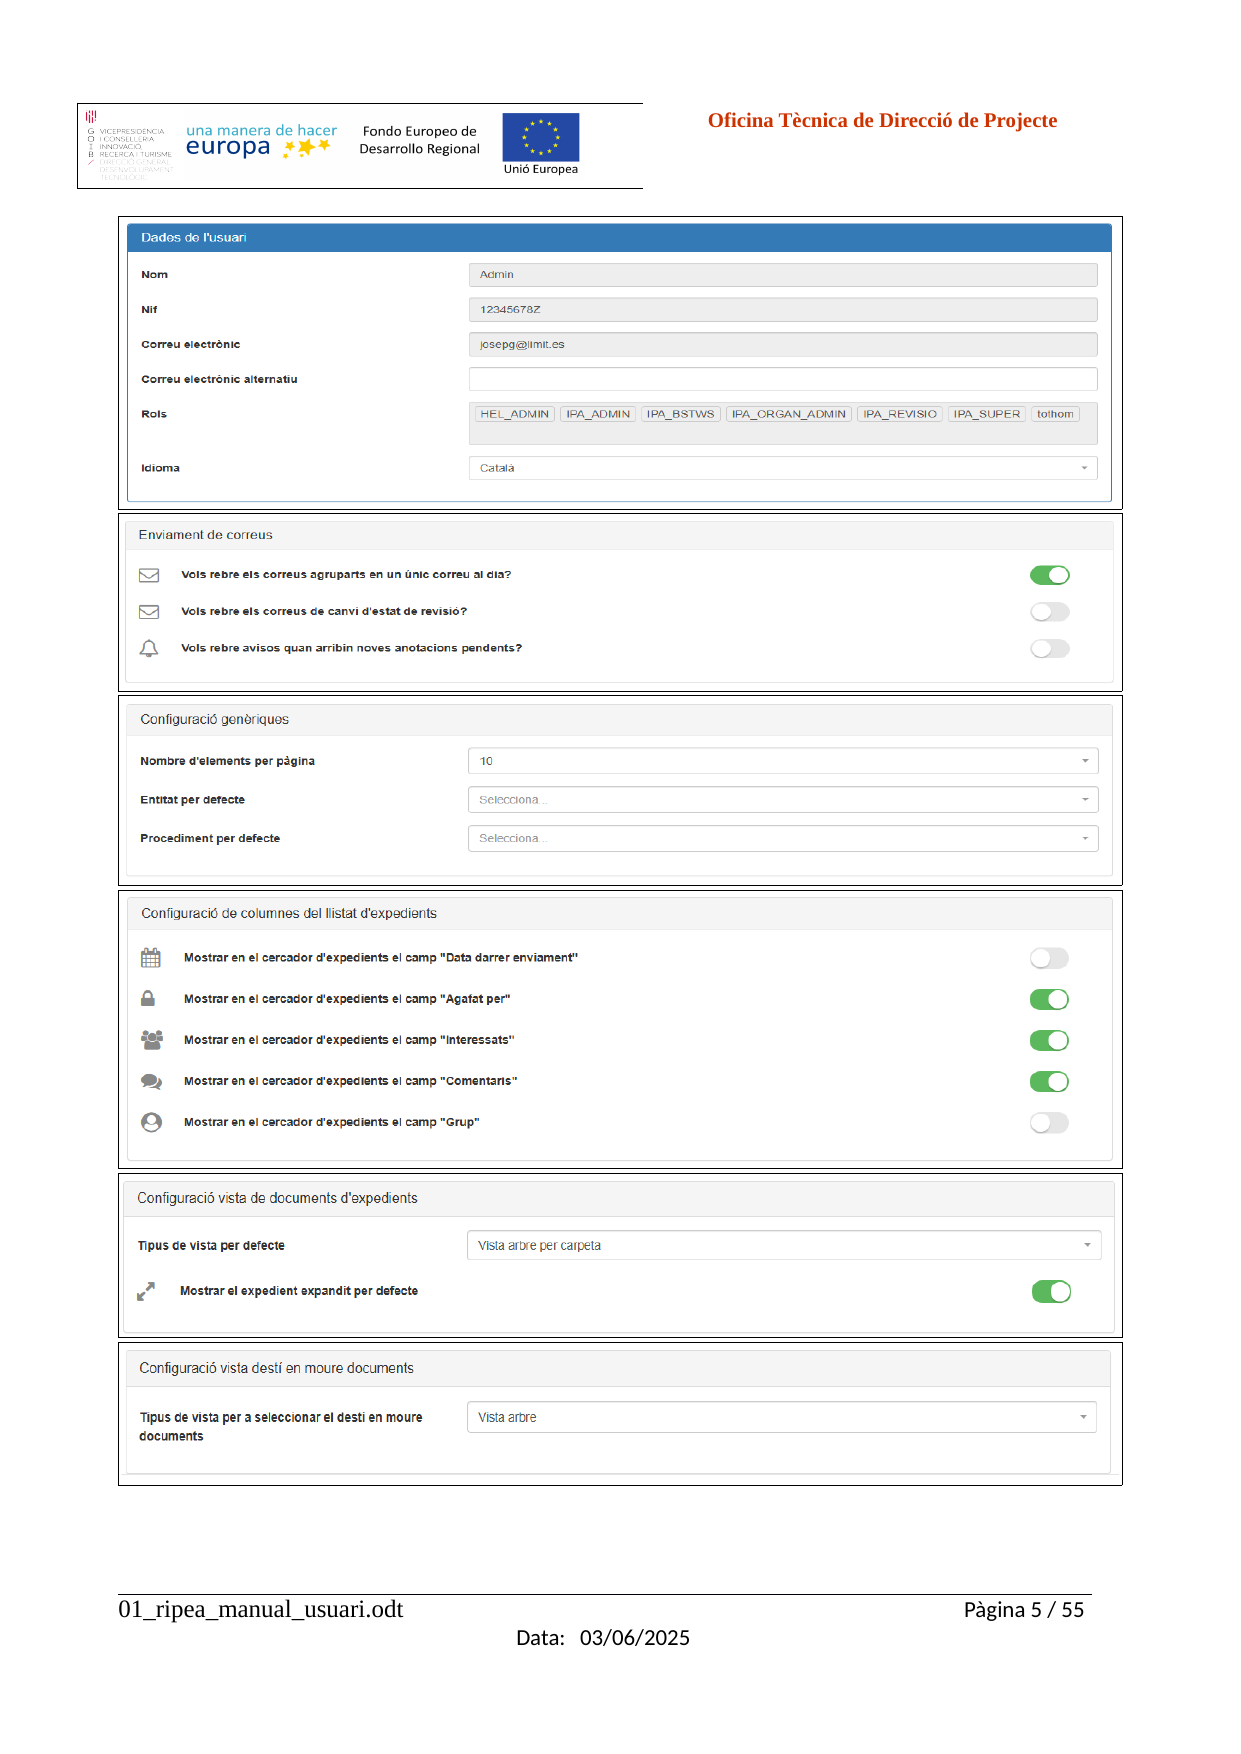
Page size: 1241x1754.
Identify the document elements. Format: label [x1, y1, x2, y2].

picture [121, 1176, 1119, 1335]
picture [184, 108, 585, 182]
picture [121, 698, 1119, 883]
picture [82, 108, 178, 182]
picture [121, 892, 1119, 1166]
picture [121, 219, 1119, 506]
picture [121, 516, 1119, 688]
picture [121, 1345, 1119, 1482]
